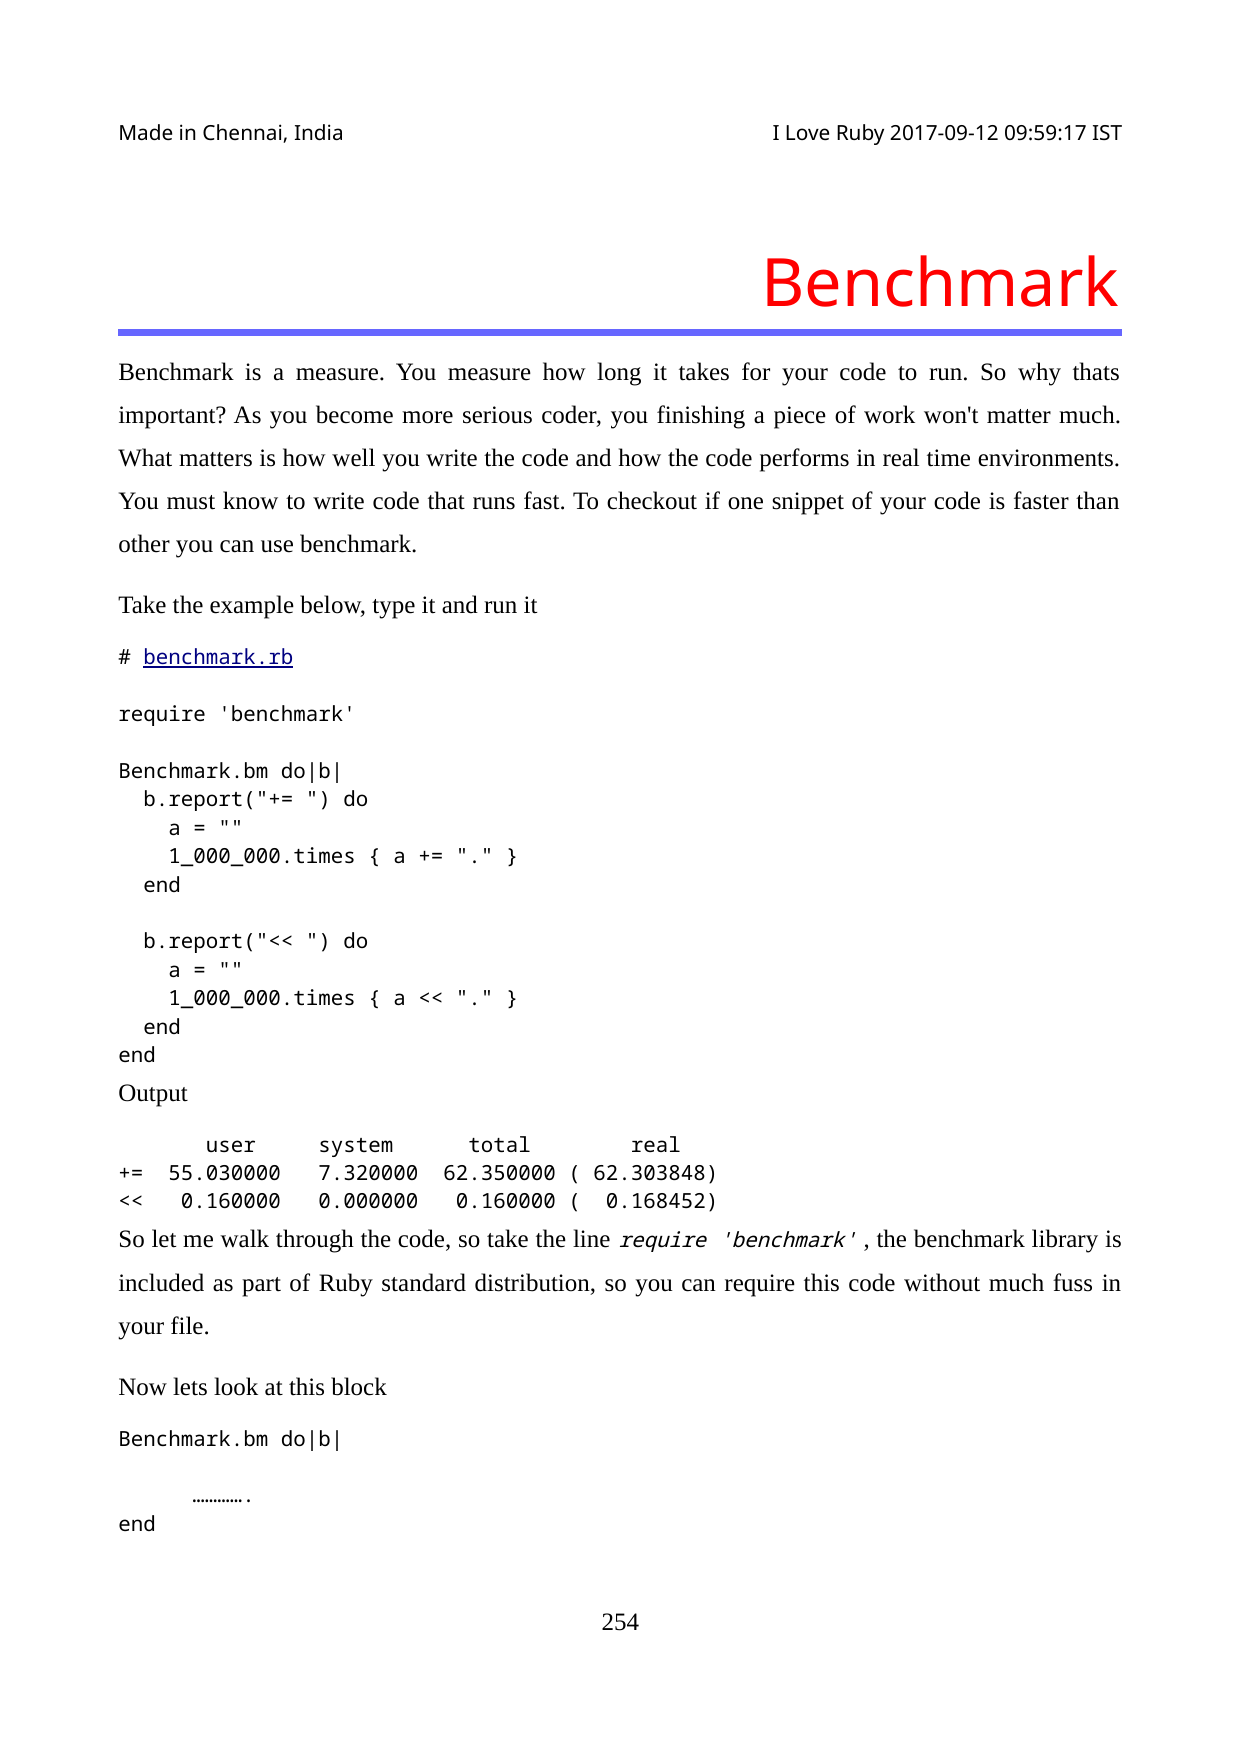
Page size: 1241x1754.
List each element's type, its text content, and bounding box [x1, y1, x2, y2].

text 1_000_000.times { a += "." } [118, 841, 1122, 870]
text end [118, 1040, 1122, 1069]
text Benchmark is a measure. You measure how long it takes for your code to run. So why thats important? As you become more serious coder, you finishing a piece of work won't matter much. What matters is how well you write the code and how the code performs in real time environments. You must know to write code that runs fast. To checkout if one snippet of your code is faster than other you can use benchmark. [118, 357, 1122, 558]
text Now lets look at this block [118, 1372, 1122, 1400]
text So let me walk through the code, so take the line require 'benchmark' , the benchmark library is included as part of Ruby standard distribution, so you can require this code without much fuss in your file. [118, 1224, 1122, 1339]
text require 'benchmark' [118, 699, 1122, 728]
text Benchmark.bm do|b| [118, 756, 1122, 784]
text # benchmark.rb [118, 642, 1122, 671]
text user system total real [118, 1130, 1122, 1158]
text b.report("<< ") do [118, 927, 1122, 955]
text …………. [118, 1481, 1122, 1509]
text Benchmark.bm do|b| [118, 1424, 1122, 1452]
text b.report("+= ") do [118, 784, 1122, 813]
text end [118, 1509, 1122, 1537]
text end [118, 870, 1122, 898]
text 1_000_000.times { a << "." } [118, 983, 1122, 1012]
text += 55.030000 7.320000 62.350000 ( 62.303848) [118, 1158, 1122, 1187]
text a = "" [118, 955, 1122, 983]
text Output [118, 1078, 1122, 1106]
text Take the example below, type it and run it [118, 590, 1122, 619]
text a = "" [118, 813, 1122, 841]
subtitle Benchmark [118, 233, 1122, 329]
text end [118, 1012, 1122, 1040]
text << 0.160000 0.000000 0.160000 ( 0.168452) [118, 1187, 1122, 1215]
